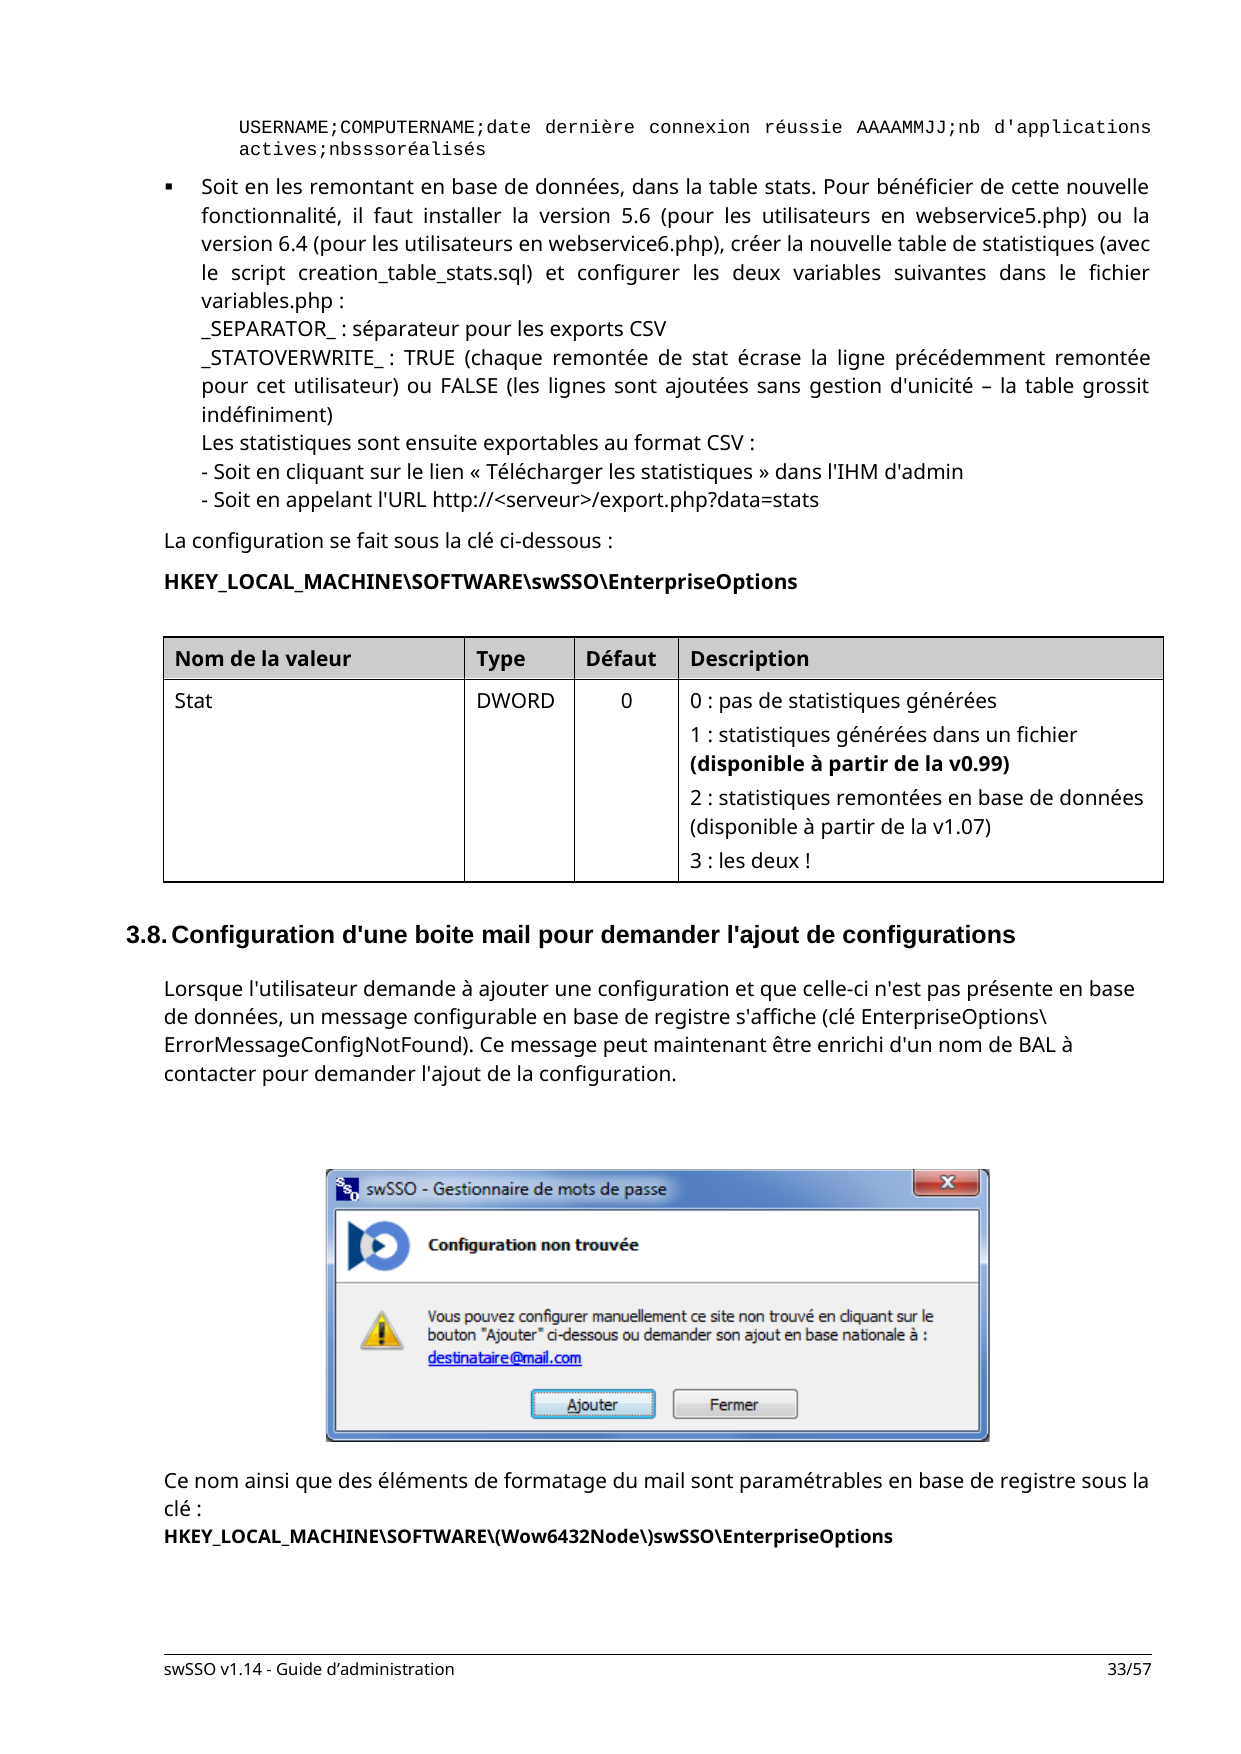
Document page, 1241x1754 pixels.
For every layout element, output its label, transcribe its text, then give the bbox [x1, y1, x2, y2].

table_header Type [465, 638, 574, 678]
list Soit en les remontant en base de données, dans la table stats. Pour bénéficier de cette nouvelle fonctionnalité, il faut installer la version 5.6 (pour les utilisateurs en webservice5.php) ou la version 6.4 (pour les utilisateurs en webservice6.php), créer la nouvelle table de statistiques (avec le script creation_table_stats.sql) et configurer les deux variables suivantes dans le fichier variables.php : _SEPARATOR_ : séparateur pour les exports CSV _STATOVERWRITE_ : TRUE (chaque remontée de stat écrase la ligne précédemment remontée pour cet utilisateur) ou FALSE (les lignes sont ajoutées sans gestion d'unicité – la table grossit indéfiniment) Les statistiques sont ensuite exportables au format CSV : - Soit en cliquant sur le lien « Télécharger les statistiques » dans l'IHM d'admin - Soit en appelant l'URL http://<serveur>/export.php?data=stats [164, 172, 1152, 514]
subtitle Configuration d'une boite mail pour demander l'ajout de configurations [126, 920, 1152, 949]
text Lorsque l'utilisateur demande à ajouter une configuration et que celle-ci n'est pas présente en base de données, un message configurable en base de registre s'affiche (clé EnterpriseOptions\ErrorMessageConfigNotFound). Ce message peut maintenant être enrichi d'un nom de BAL à contacter pour demander l'ajout de la configuration. [164, 974, 1152, 1087]
table_cell 0 : pas de statistiques générées 1 : statistiques générées dans un fichier (disponible à partir de la v0.99) 2 : statistiques remontées en base de données (disponible à partir de la v1.07) 3 : les deux ! [679, 680, 1163, 881]
table_cell DWORD [465, 680, 574, 881]
table_cell 0 [575, 680, 678, 881]
text HKEY_LOCAL_MACHINE\SOFTWARE\swSSO\EnterpriseOptions [164, 567, 1152, 596]
picture [325, 1169, 990, 1442]
text USERNAME;COMPUTERNAME;date dernière connexion réussie AAAAMMJJ;nb d'applications actives;nbsssoréalisés [239, 118, 1152, 161]
table_header Nom de la valeur [164, 638, 464, 678]
text Ce nom ainsi que des éléments de formatage du mail sont paramétrables en base de registre sous la clé : HKEY_LOCAL_MACHINE\SOFTWARE\(Wow6432Node\)swSSO\EnterpriseOptions [164, 1466, 1152, 1548]
table_cell Stat [164, 680, 464, 881]
text La configuration se fait sous la clé ci-dessous : [164, 526, 1152, 554]
table_header Défaut [575, 638, 678, 678]
table_header Description [679, 638, 1163, 678]
